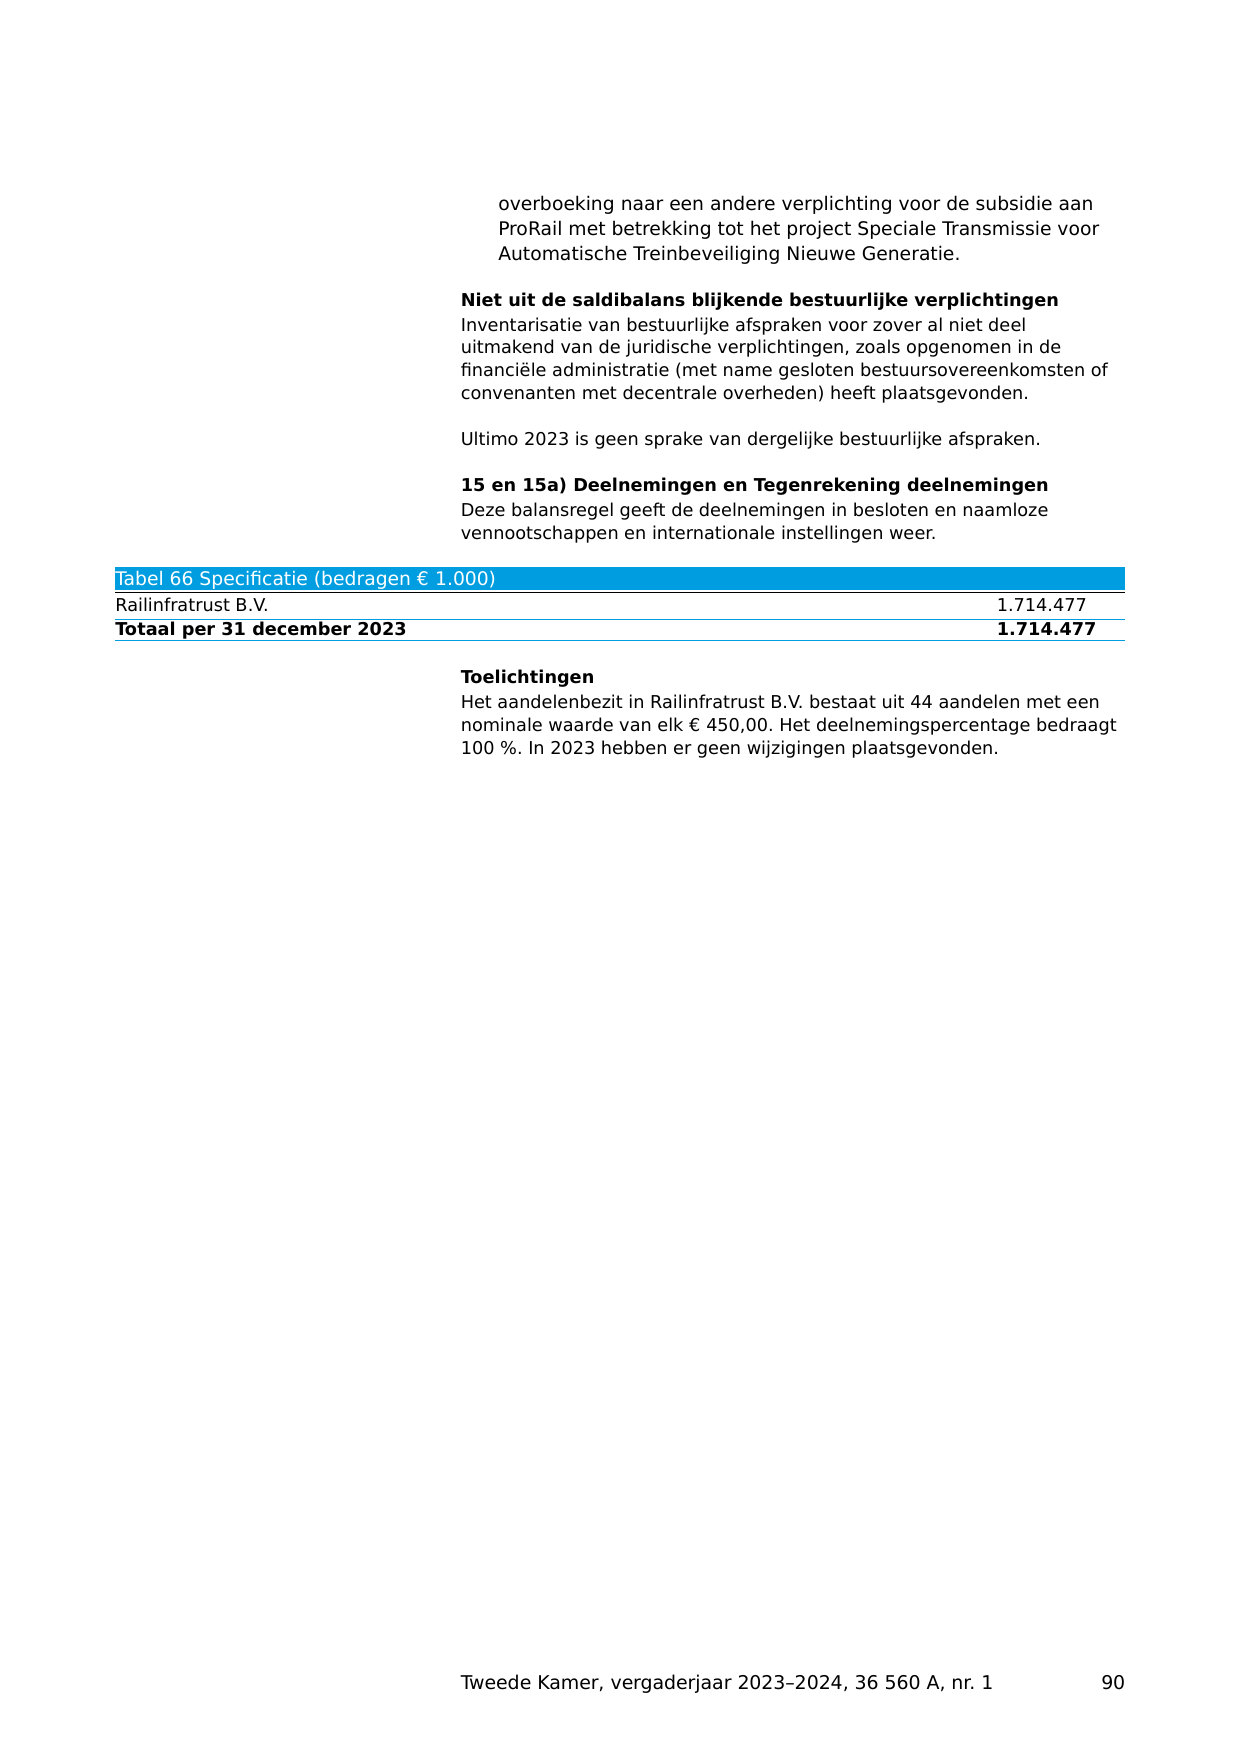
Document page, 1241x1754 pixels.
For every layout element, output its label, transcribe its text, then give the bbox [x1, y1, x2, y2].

table_cell Railinfratrust B.V. [115, 593, 994, 619]
text Deze balansregel geeft de deelnemingen in besloten en naamloze vennootschappen en internationale instellingen weer. [461, 498, 1125, 544]
text Niet uit de saldibalans blijkende bestuurlijke verplichtingen [461, 288, 1125, 311]
table_cell Totaal per 31 december 2023 [115, 620, 994, 640]
text 15 en 15a) Deelnemingen en Tegenrekening deelnemingen [461, 473, 1125, 496]
text Inventarisatie van bestuurlijke afspraken voor zover al niet deel uitmakend van de juridische verplichtingen, zoals opgenomen in de financiële administratie (met name gesloten bestuursovereenkomsten of convenanten met decentrale overheden) heeft plaatsgevonden. [461, 313, 1125, 404]
text Toelichtingen [461, 666, 1125, 688]
table_cell 1.714.477 [994, 620, 1125, 640]
text Het aandelenbezit in Railinfratrust B.V. bestaat uit 44 aandelen met een nominale waarde van elk € 450,00. Het deelnemingspercentage bedraagt 100 %. In 2023 hebben er geen wijzigingen plaatsgevonden. [461, 691, 1125, 759]
list overboeking naar een andere verplichting voor de subsidie aan ProRail met betrekking tot het project Speciale Transmissie voor Automatische Treinbeveiliging Nieuwe Generatie. [461, 191, 1125, 266]
text Ultimo 2023 is geen sprake van dergelijke bestuurlijke afspraken. [461, 427, 1125, 450]
table_cell 1.714.477 [994, 593, 1125, 619]
